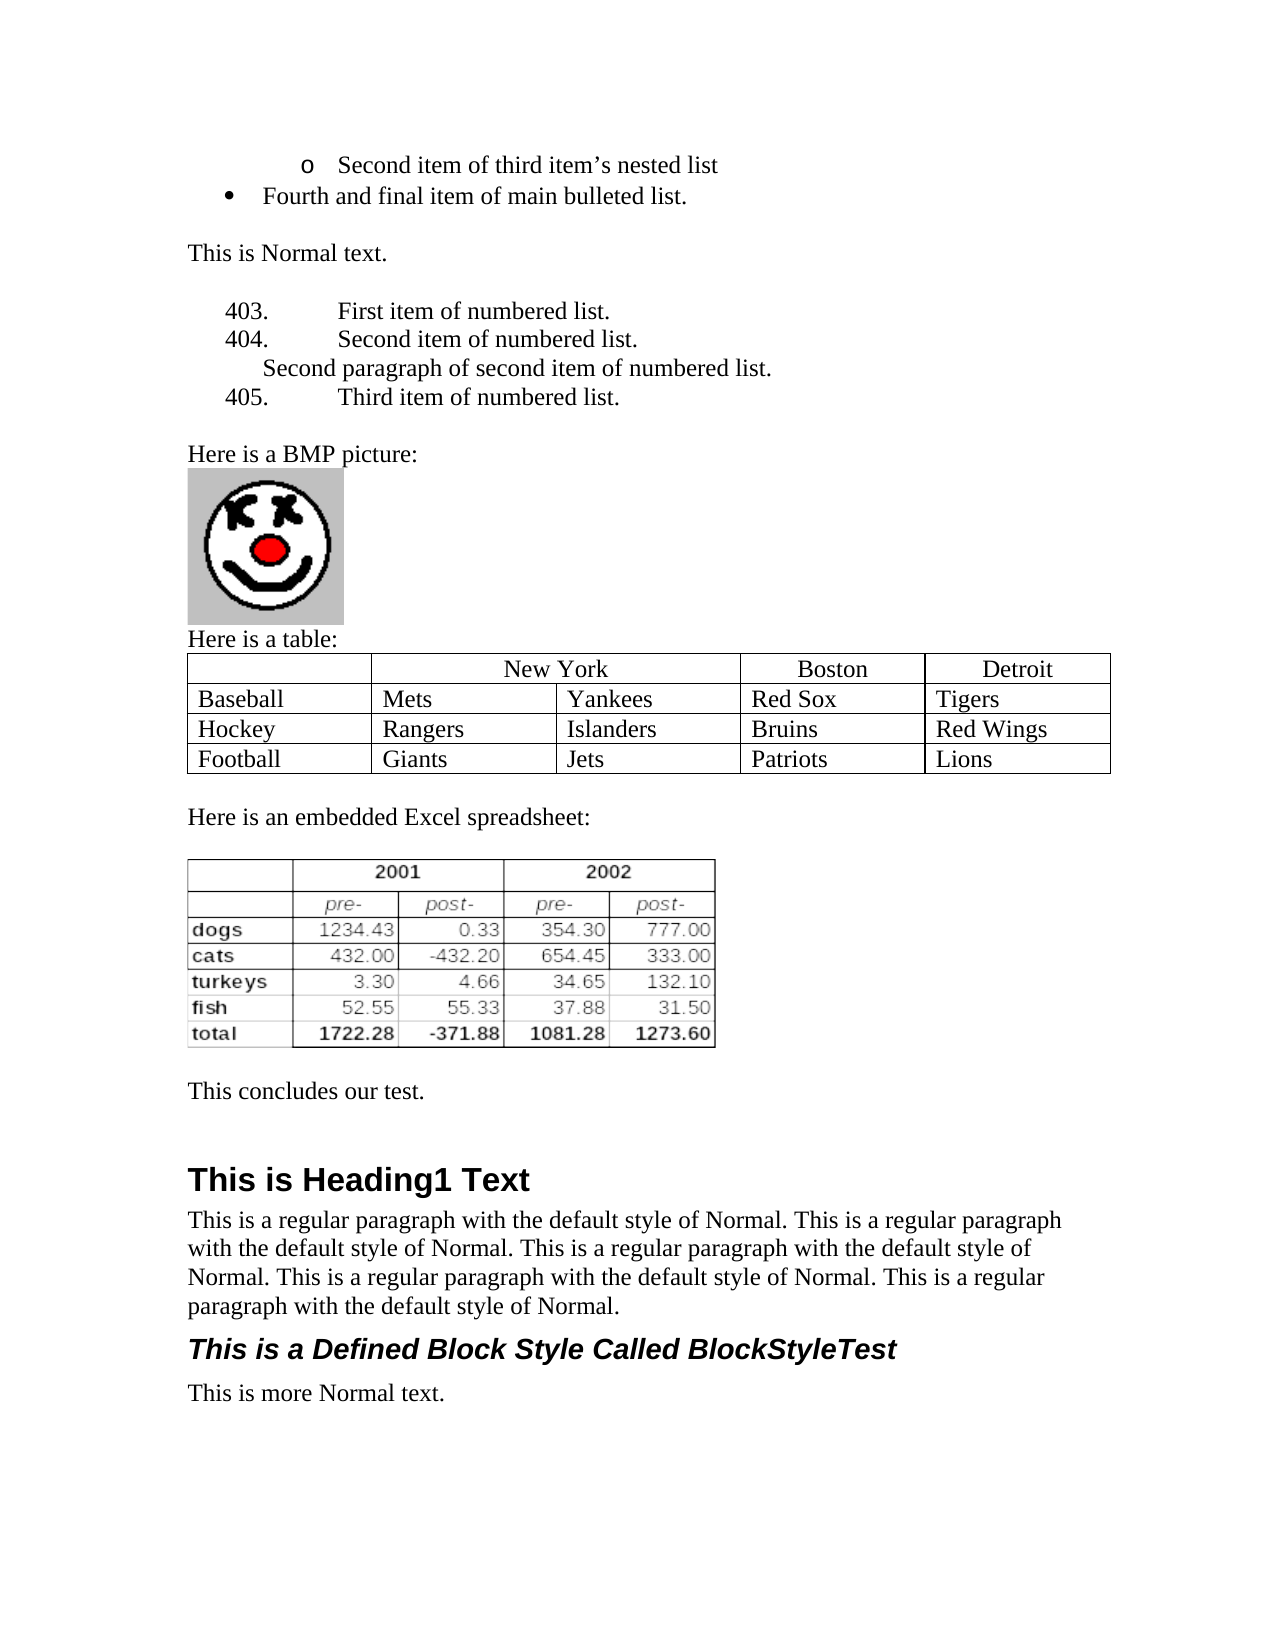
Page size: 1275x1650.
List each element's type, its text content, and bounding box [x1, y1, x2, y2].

table_cell Football [188, 744, 371, 772]
table_header New York [372, 654, 740, 683]
table_cell Red Sox [741, 684, 924, 713]
list Second item of third item’s nested list [300, 150, 1087, 181]
table_cell Patriots [741, 744, 924, 772]
table_cell Tigers [926, 684, 1110, 713]
list Second item of numbered list. [225, 324, 1087, 353]
text This is a Defined Block Style Called BlockStyleTest [187, 1332, 1087, 1366]
table_cell Lions [926, 744, 1110, 772]
table_cell Jets [557, 744, 740, 772]
table_header Boston [741, 654, 924, 683]
list First item of numbered list. [225, 296, 1087, 324]
table_cell Giants [372, 744, 556, 772]
text This is Normal text. [187, 238, 1087, 267]
table_cell Bruins [741, 714, 924, 743]
subtitle This is Heading1 Text [187, 1160, 1087, 1198]
table_header Detroit [926, 654, 1110, 683]
text This concludes our test. [187, 1076, 1087, 1105]
table_cell Hockey [188, 714, 371, 743]
table_cell Rangers [372, 714, 556, 743]
table_cell Baseball [188, 684, 371, 713]
table_cell Red Wings [926, 714, 1110, 743]
table_header [188, 654, 371, 683]
text Here is an embedded Excel spreadsheet: [187, 802, 1087, 831]
list Fourth and final item of main bulleted list. [225, 181, 1087, 209]
list Third item of numbered list. [225, 382, 1087, 411]
text Here is a BMP picture: [187, 439, 1087, 468]
table_cell Islanders [557, 714, 740, 743]
text This is more Normal text. [187, 1378, 1087, 1407]
table_cell Yankees [557, 684, 740, 713]
text Here is a table: [187, 624, 1087, 653]
text Second paragraph of second item of numbered list. [262, 353, 1087, 382]
text This is a regular paragraph with the default style of Normal. This is a regular paragraph with the default style of Normal. This is a regular paragraph with the default style of Normal. This is a regular paragraph with the default style of Normal. This is a regular paragraph with the default style of Normal. [187, 1205, 1087, 1320]
table_cell Mets [372, 684, 556, 713]
